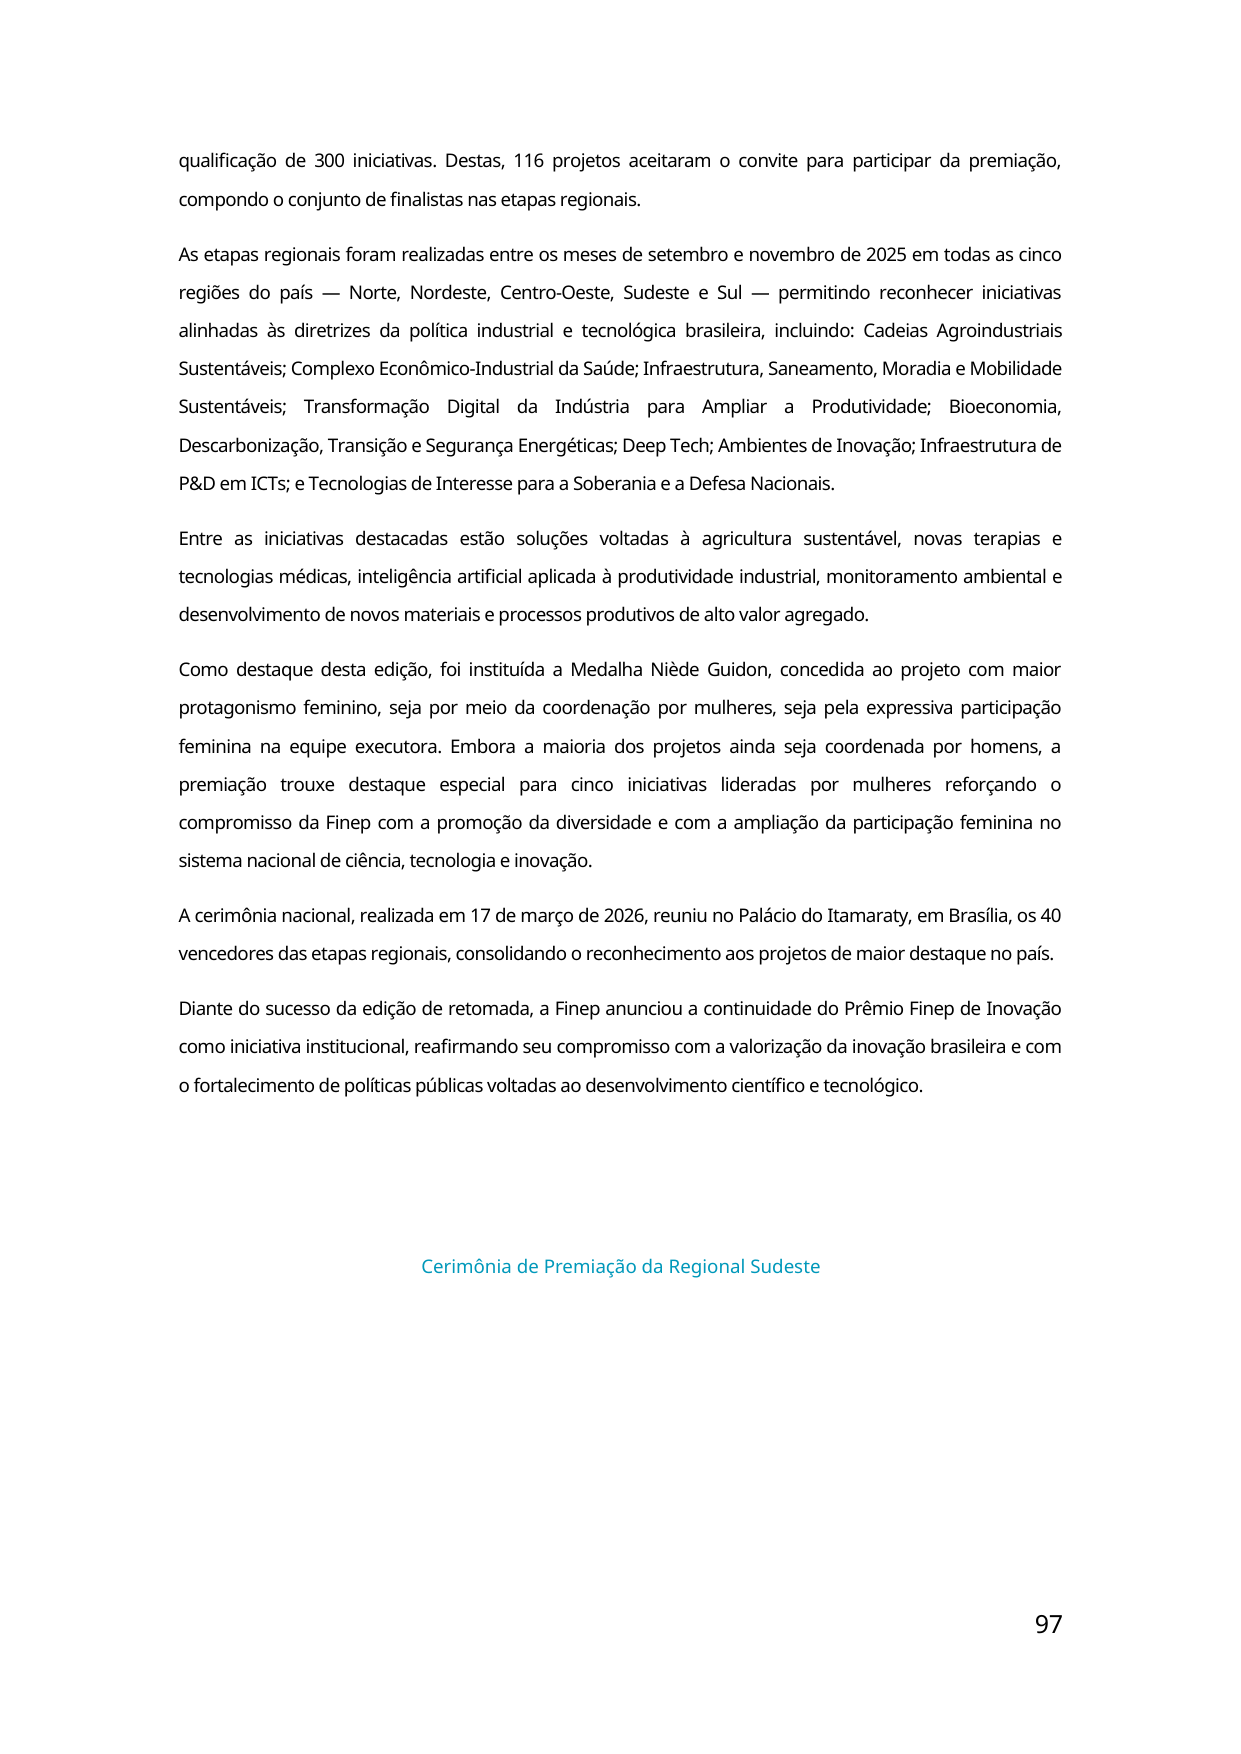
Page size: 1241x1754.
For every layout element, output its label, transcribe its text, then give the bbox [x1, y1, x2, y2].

text Diante do sucesso da edição de retomada, a Finep anunciou a continuidade do Prêmio Finep de Inovação como iniciativa institucional, reafirmando seu compromisso com a valorização da inovação brasileira e com o fortalecimento de políticas públicas voltadas ao desenvolvimento científico e tecnológico. [178, 996, 1063, 1098]
text Entre as iniciativas destacadas estão soluções voltadas à agricultura sustentável, novas terapias e tecnologias médicas, inteligência artificial aplicada à produtividade industrial, monitoramento ambiental e desenvolvimento de novos materiais e processos produtivos de alto valor agregado. [178, 525, 1063, 627]
text qualificação de 300 iniciativas. Destas, 116 projetos aceitaram o convite para participar da premiação, compondo o conjunto de finalistas nas etapas regionais. [178, 148, 1063, 211]
text As etapas regionais foram realizadas entre os meses de setembro e novembro de 2025 em todas as cinco regiões do país — Norte, Nordeste, Centro-Oeste, Sudeste e Sul — permitindo reconhecer iniciativas alinhadas às diretrizes da política industrial e tecnológica brasileira, incluindo: Cadeias Agroindustriais Sustentáveis; Complexo Econômico-Industrial da Saúde; Infraestrutura, Saneamento, Moradia e Mobilidade Sustentáveis; Transformação Digital da Indústria para Ampliar a Produtividade; Bioeconomia, Descarbonização, Transição e Segurança Energéticas; Deep Tech; Ambientes de Inovação; Infraestrutura de P&D em ICTs; e Tecnologias de Interesse para a Soberania e a Defesa Nacionais. [178, 241, 1063, 496]
text Cerimônia de Premiação da Regional Sudeste [178, 1253, 1063, 1279]
text Como destaque desta edição, foi instituída a Medalha Niède Guidon, concedida ao projeto com maior protagonismo feminino, seja por meio da coordenação por mulheres, seja pela expressiva participação feminina na equipe executora. Embora a maioria dos projetos ainda seja coordenada por homens, a premiação trouxe destaque especial para cinco iniciativas lideradas por mulheres reforçando o compromisso da Finep com a promoção da diversidade e com a ampliação da participação feminina no sistema nacional de ciência, tecnologia e inovação. [178, 656, 1063, 873]
text A cerimônia nacional, realizada em 17 de março de 2026, reuniu no Palácio do Itamaraty, em Brasília, os 40 vencedores das etapas regionais, consolidando o reconhecimento aos projetos de maior destaque no país. [178, 902, 1063, 966]
